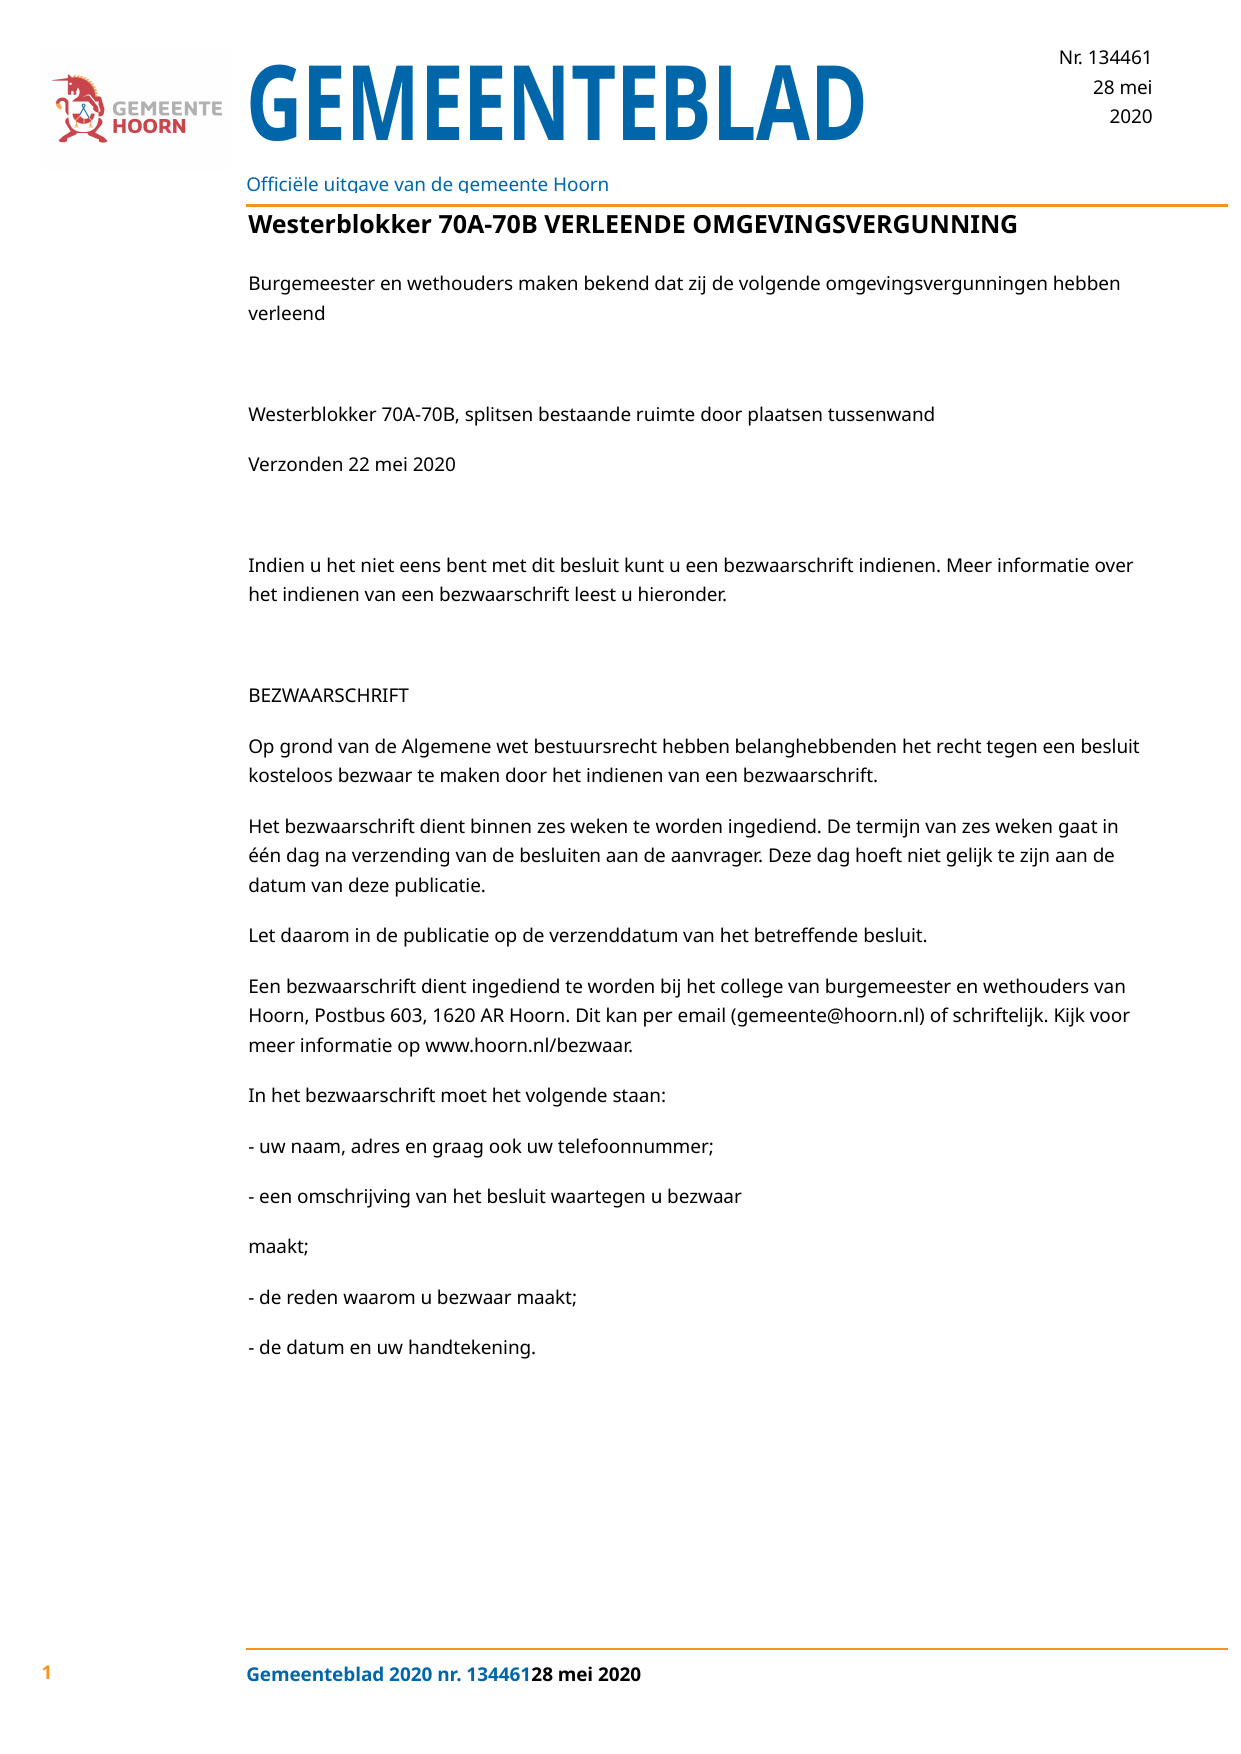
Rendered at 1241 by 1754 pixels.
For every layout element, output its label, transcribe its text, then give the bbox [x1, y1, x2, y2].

text Het bezwaarschrift dient binnen zes weken te worden ingediend. De termijn van zes weken gaat in één dag na verzending van de besluiten aan de aanvrager. Deze dag hoeft niet gelijk te zijn aan de datum van deze publicatie. [248, 813, 1152, 898]
text Een bezwaarschrift dient ingediend te worden bij het college van burgemeester en wethouders van Hoorn, Postbus 603, 1620 AR Hoorn. Dit kan per email (gemeente@hoorn.nl) of schriftelijk. Kijk voor meer informatie op www.hoorn.nl/bezwaar. [248, 973, 1152, 1058]
text Indien u het niet eens bent met dit besluit kunt u een bezwaarschrift indienen. Meer informatie over het indienen van een bezwaarschrift leest u hieronder. [248, 552, 1152, 607]
picture [41, 47, 231, 172]
text - uw naam, adres en graag ook uw telefoonnummer; [248, 1133, 1152, 1158]
text Verzonden 22 mei 2020 [248, 451, 1152, 477]
text Westerblokker 70A-70B, splitsen bestaande ruimte door plaatsen tussenwand [248, 401, 1152, 426]
text Westerblokker 70A-70B VERLEENDE OMGEVINGSVERGUNNING [248, 207, 1152, 241]
text - de datum en uw handtekening. [248, 1334, 1152, 1360]
text - een omschrijving van het besluit waartegen u bezwaar [248, 1183, 1152, 1209]
text Burgemeester en wethouders maken bekend dat zij de volgende omgevingsvergunningen hebben verleend [248, 270, 1152, 326]
text Op grond van de Algemene wet bestuursrecht hebben belanghebbenden het recht tegen een besluit kosteloos bezwaar te maken door het indienen van een bezwaarschrift. [248, 733, 1152, 788]
text BEZWAARSCHRIFT [248, 682, 1152, 708]
text - de reden waarom u bezwaar maakt; [248, 1284, 1152, 1310]
text In het bezwaarschrift moet het volgende staan: [248, 1082, 1152, 1108]
text Let daarom in de publicatie op de verzenddatum van het betreffende besluit. [248, 922, 1152, 948]
text maakt; [248, 1234, 1152, 1259]
